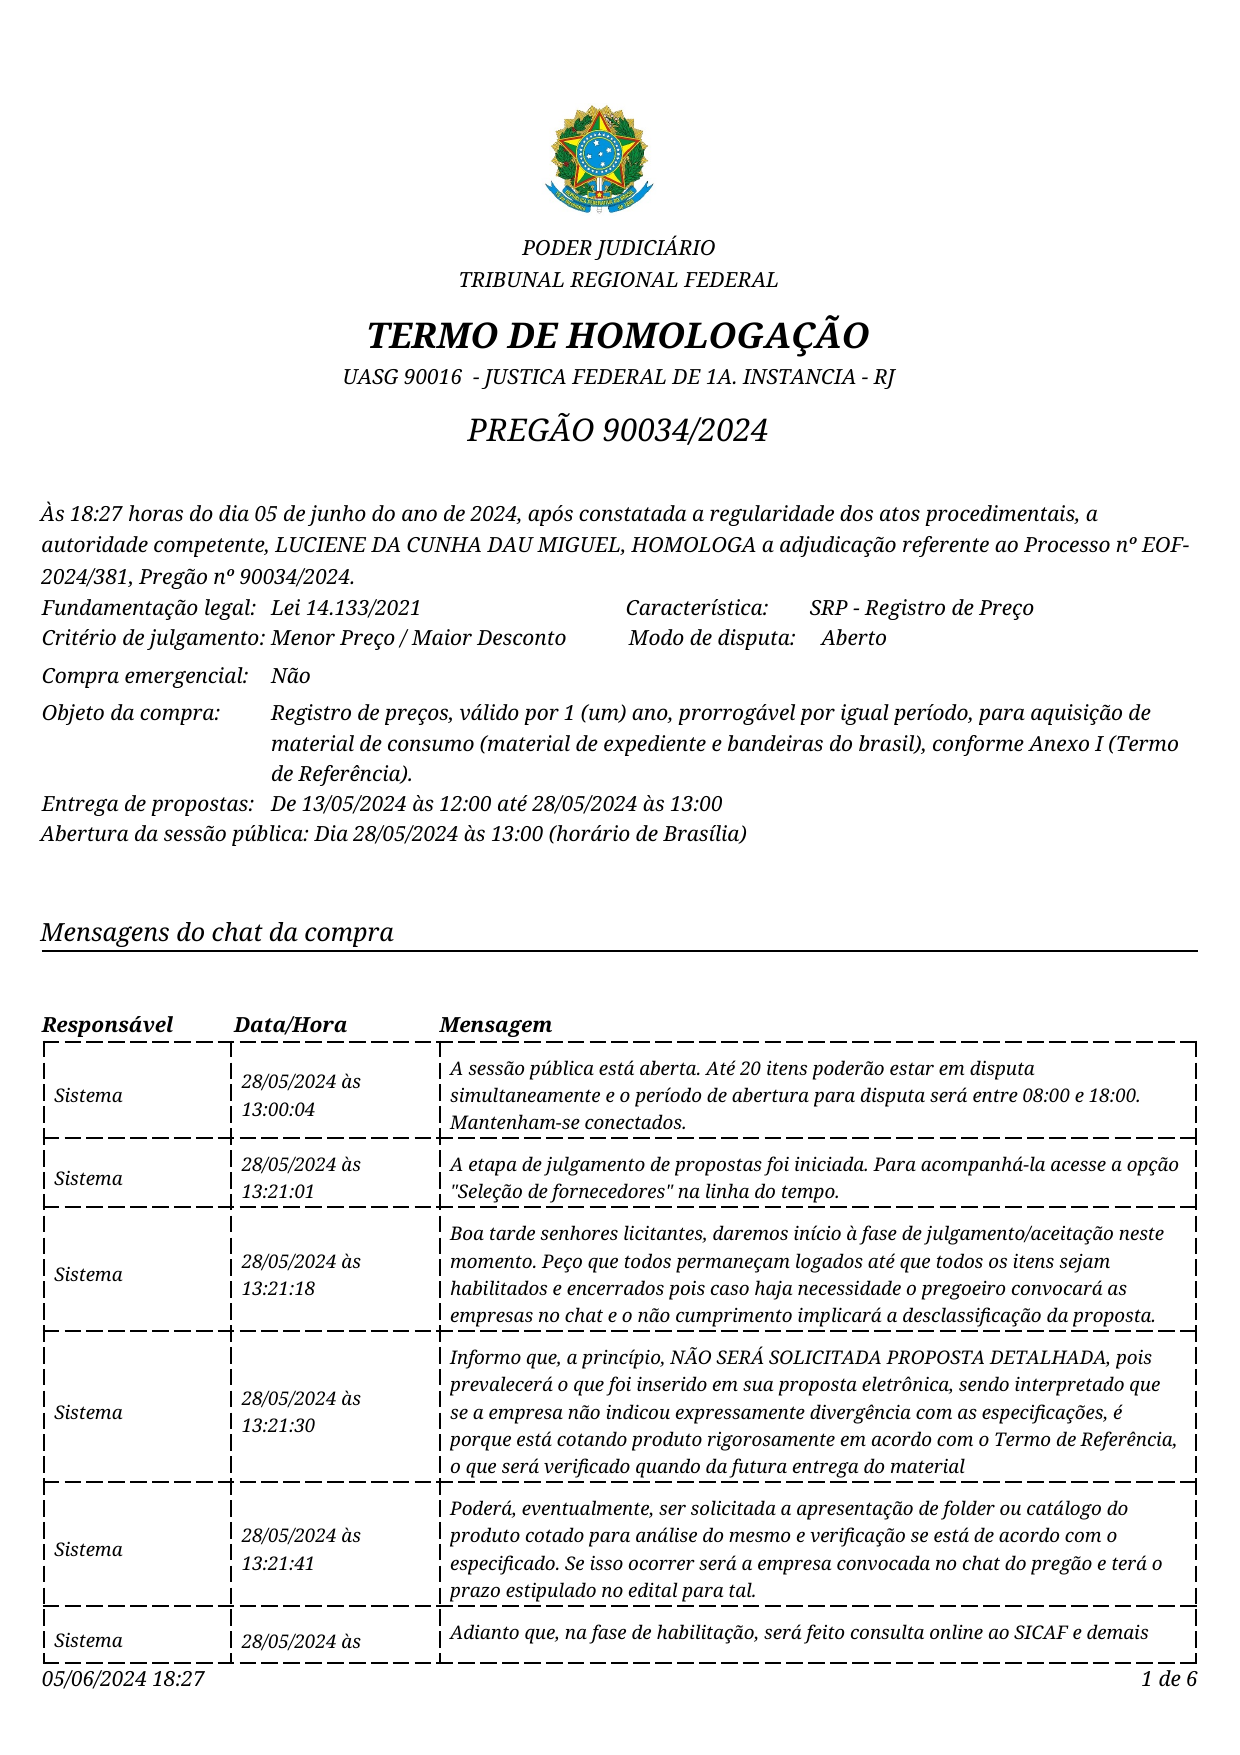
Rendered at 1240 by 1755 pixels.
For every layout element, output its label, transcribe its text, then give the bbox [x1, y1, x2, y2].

table_cell Sistema [44, 1206, 231, 1330]
text Mensagens do chat da compra [40, 915, 1200, 949]
table_cell Registro de preços, válido por 1 (um) ano, prorrogável por igual período, para aquisição de material de consumo (material de expediente e bandeiras do brasil), conforme Anexo I (Termo de Referência). [271, 698, 1197, 789]
table_cell Boa tarde senhores licitantes, daremos início à fase de julgamento/aceitação neste momento. Peço que todos permaneçam logados até que todos os itens sejam habilitados e encerrados pois caso haja necessidade o pregoeiro convocará as empresas no chat e o não cumprimento implicará a desclassificação da proposta. [440, 1206, 1196, 1330]
text Abertura da sessão pública: Dia 28/05/2024 às 13:00 (horário de Brasília) [40, 819, 1200, 848]
text TRIBUNAL REGIONAL FEDERAL [42, 265, 1198, 293]
table_cell 28/05/2024 às 13:21:18 [231, 1206, 439, 1330]
table_header 28/05/2024 às 13:00:04 [231, 1041, 439, 1137]
table_cell Informo que, a princípio, NÃO SERÁ SOLICITADA PROPOSTA DETALHADA, pois prevalecerá o que foi inserido em sua proposta eletrônica, sendo interpretado que se a empresa não indicou expressamente divergência com as especificações, é porque está cotando produto rigorosamente em acordo com o Termo de Referência, o que será verificado quando da futura entrega do material [440, 1330, 1196, 1481]
table_cell 28/05/2024 às 13:21:41 [231, 1481, 439, 1605]
table_cell Sistema [44, 1330, 231, 1481]
text PODER JUDICIÁRIO [42, 233, 1198, 261]
table_cell Não [271, 661, 1197, 698]
subtitle PREGÃO 90034/2024 [42, 408, 1198, 451]
table_cell Compra emergencial: [42, 661, 271, 698]
table_cell Poderá, eventualmente, ser solicitada a apresentação de folder ou catálogo do produto cotado para análise do mesmo e verificação se está de acordo com o especificado. Se isso ocorrer será a empresa convocada no chat do pregão e terá o prazo estipulado no edital para tal. [440, 1481, 1196, 1605]
table_header Sistema [44, 1041, 231, 1137]
table_header A sessão pública está aberta. Até 20 itens poderão estar em disputa simultaneamente e o período de abertura para disputa será entre 08:00 e 18:00. Mantenham-se conectados. [440, 1041, 1196, 1137]
table_cell Sistema [44, 1605, 231, 1662]
table_cell 28/05/2024 às 13:21:30 [231, 1330, 439, 1481]
table_cell Critério de julgamento: [42, 623, 271, 661]
table_cell Menor Preço / Maior Desconto Modo de disputa: Aberto [271, 623, 1197, 661]
table_cell 28/05/2024 às 13:21:01 [231, 1137, 439, 1206]
text Às 18:27 horas do dia 05 de junho do ano de 2024, após constatada a regularidade dos atos procedimentais, a autoridade competente, LUCIENE DA CUNHA DAU MIGUEL, HOMOLOGA a adjudicação referente ao Processo nº EOF-2024/381, Pregão nº 90034/2024. [40, 499, 1200, 590]
text UASG 90016 - JUSTICA FEDERAL DE 1A. INSTANCIA - RJ [42, 362, 1198, 391]
table_cell Sistema [44, 1481, 231, 1605]
table_cell A etapa de julgamento de propostas foi iniciada. Para acompanhá-la acesse a opção "Seleção de fornecedores" na linha do tempo. [440, 1137, 1196, 1206]
table_cell 28/05/2024 às [231, 1605, 439, 1662]
text Responsável Data/Hora Mensagem [42, 1010, 1200, 1038]
subtitle TERMO DE HOMOLOGAÇÃO [42, 311, 1198, 359]
table_cell Adianto que, na fase de habilitação, será feito consulta online ao SICAF e demais [440, 1605, 1196, 1662]
table_cell De 13/05/2024 às 12:00 até 28/05/2024 às 13:00 [271, 789, 1197, 819]
table_cell Entrega de propostas: [42, 789, 271, 819]
table_cell Objeto da compra: [42, 698, 271, 789]
table_cell Sistema [44, 1137, 231, 1206]
table_header Fundamentação legal: [42, 593, 271, 623]
table_header Lei 14.133/2021 Característica: SRP - Registro de Preço [271, 593, 1197, 623]
